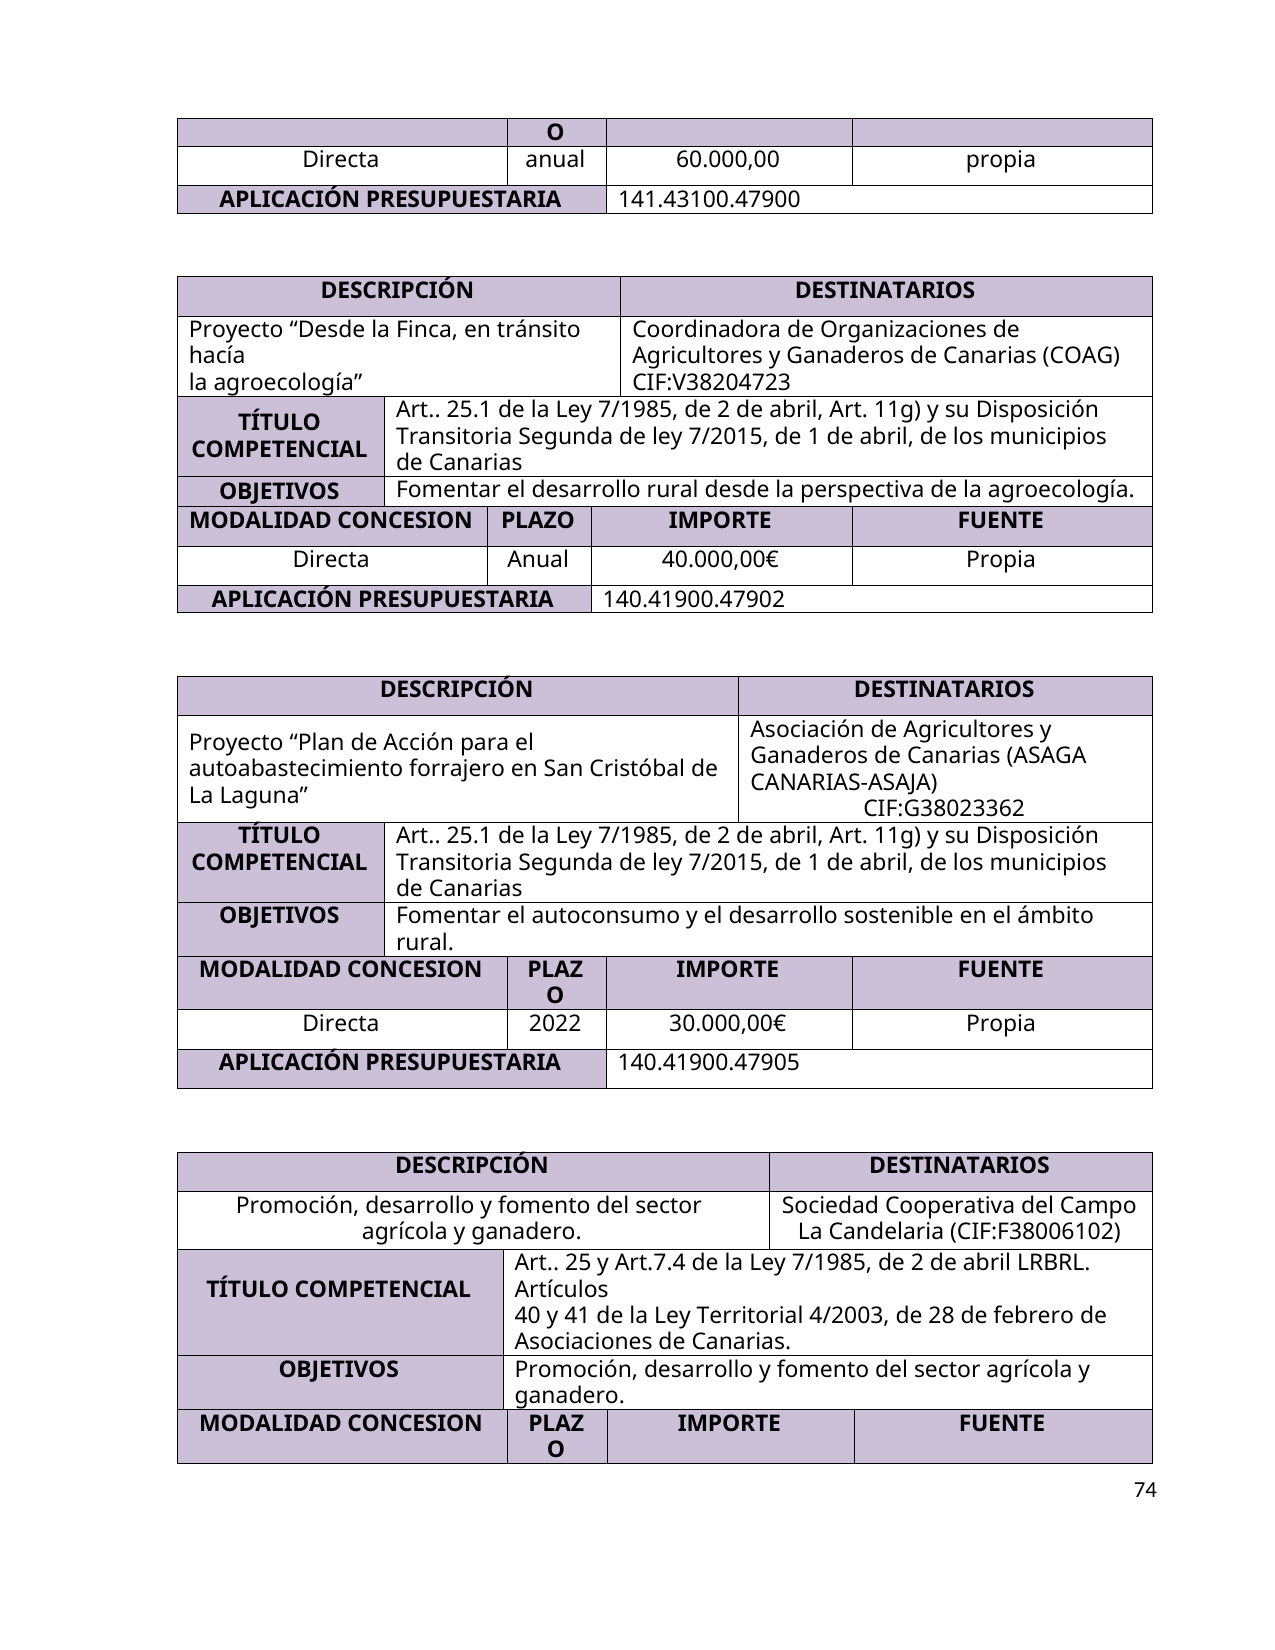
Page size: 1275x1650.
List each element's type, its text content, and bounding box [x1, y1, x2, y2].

table_cell 140.41900.47902 [592, 586, 1152, 612]
table_cell PLAZO [508, 957, 606, 1009]
table_cell Fomentar el desarrollo rural desde la perspectiva de la agroecología. [385, 477, 1152, 506]
table_cell TÍTULO COMPETENCIAL [178, 823, 384, 902]
table_cell Art.. 25.1 de la Ley 7/1985, de 2 de abril, Art. 11g) y su Disposición Transitoria Segunda de ley 7/2015, de 1 de abril, de los municipios de Canarias [385, 823, 1152, 902]
table_cell anual [508, 147, 606, 185]
table_header DESCRIPCIÓN [178, 677, 738, 715]
table_cell propia [853, 147, 1152, 185]
table_cell Fomentar el autoconsumo y el desarrollo sostenible en el ámbito rural. [385, 903, 1152, 956]
table_cell Directa [178, 547, 487, 585]
table_cell [607, 119, 852, 146]
table_cell 60.000,00 [607, 147, 852, 185]
table_cell [178, 119, 507, 146]
table_cell 40.000,00€ [592, 547, 852, 585]
table_cell Anual [488, 547, 591, 585]
table_cell APLICACIÓN PRESUPUESTARIA [178, 586, 591, 612]
table_header DESCRIPCIÓN [178, 1153, 769, 1191]
table_cell 30.000,00€ [607, 1010, 852, 1049]
table_cell Promoción, desarrollo y fomento del sector agrícola y ganadero. [504, 1356, 1152, 1409]
table_cell IMPORTE [608, 1410, 854, 1463]
table_cell Art.. 25.1 de la Ley 7/1985, de 2 de abril, Art. 11g) y su Disposición Transitoria Segunda de ley 7/2015, de 1 de abril, de los municipios de Canarias [385, 397, 1152, 476]
table_cell FUENTE [853, 957, 1152, 1009]
table_cell 140.41900.47905 [607, 1050, 1152, 1088]
table_cell FUENTE [855, 1410, 1152, 1463]
table_cell FUENTE [853, 507, 1152, 546]
table_cell OBJETIVOS [178, 477, 384, 506]
table_cell Directa [178, 147, 507, 185]
table_cell Directa [178, 1010, 507, 1049]
table_cell Asociación de Agricultores y Ganaderos de Canarias (ASAGA CANARIAS-ASAJA) CIF:G38023362 [739, 716, 1152, 822]
table_cell Sociedad Cooperativa del Campo La Candelaria (CIF:F38006102) [770, 1192, 1152, 1249]
table_cell Proyecto “Desde la Finca, en tránsito hacía la agroecología” [178, 317, 620, 396]
table_cell IMPORTE [592, 507, 852, 546]
table_cell Promoción, desarrollo y fomento del sector agrícola y ganadero. [178, 1192, 769, 1249]
table_cell MODALIDAD CONCESION [178, 1410, 507, 1463]
table_cell OBJETIVOS [178, 903, 384, 956]
table_cell TÍTULO COMPETENCIAL [178, 1250, 503, 1355]
table_cell 2022 [508, 1010, 606, 1049]
table_header DESCRIPCIÓN [178, 277, 620, 316]
table_cell PLAZO [508, 1410, 607, 1463]
table_cell APLICACIÓN PRESUPUESTARIA [178, 1050, 606, 1088]
table_cell O [508, 119, 606, 146]
table_cell Art.. 25 y Art.7.4 de la Ley 7/1985, de 2 de abril LRBRL. Artículos 40 y 41 de la Ley Territorial 4/2003, de 28 de febrero de Asociaciones de Canarias. [504, 1250, 1152, 1355]
table_cell Propia [853, 547, 1152, 585]
table_cell TÍTULO COMPETENCIAL [178, 397, 384, 476]
table_cell Propia [853, 1010, 1152, 1049]
table_cell Coordinadora de Organizaciones de Agricultores y Ganaderos de Canarias (COAG) CIF:V38204723 [621, 317, 1152, 396]
table_cell OBJETIVOS [178, 1356, 503, 1409]
table_cell MODALIDAD CONCESION [178, 957, 507, 1009]
table_cell [853, 119, 1152, 146]
table_cell 141.43100.47900 [607, 186, 1152, 213]
table_cell PLAZO [488, 507, 591, 546]
table_header DESTINATARIOS [739, 677, 1152, 715]
table_cell IMPORTE [607, 957, 852, 1009]
table_header DESTINATARIOS [770, 1153, 1152, 1191]
table_cell MODALIDAD CONCESION [178, 507, 487, 546]
table_cell Proyecto “Plan de Acción para el autoabastecimiento forrajero en San Cristóbal de La Laguna” [178, 716, 738, 822]
table_cell APLICACIÓN PRESUPUESTARIA [178, 186, 606, 213]
table_header DESTINATARIOS [621, 277, 1152, 316]
